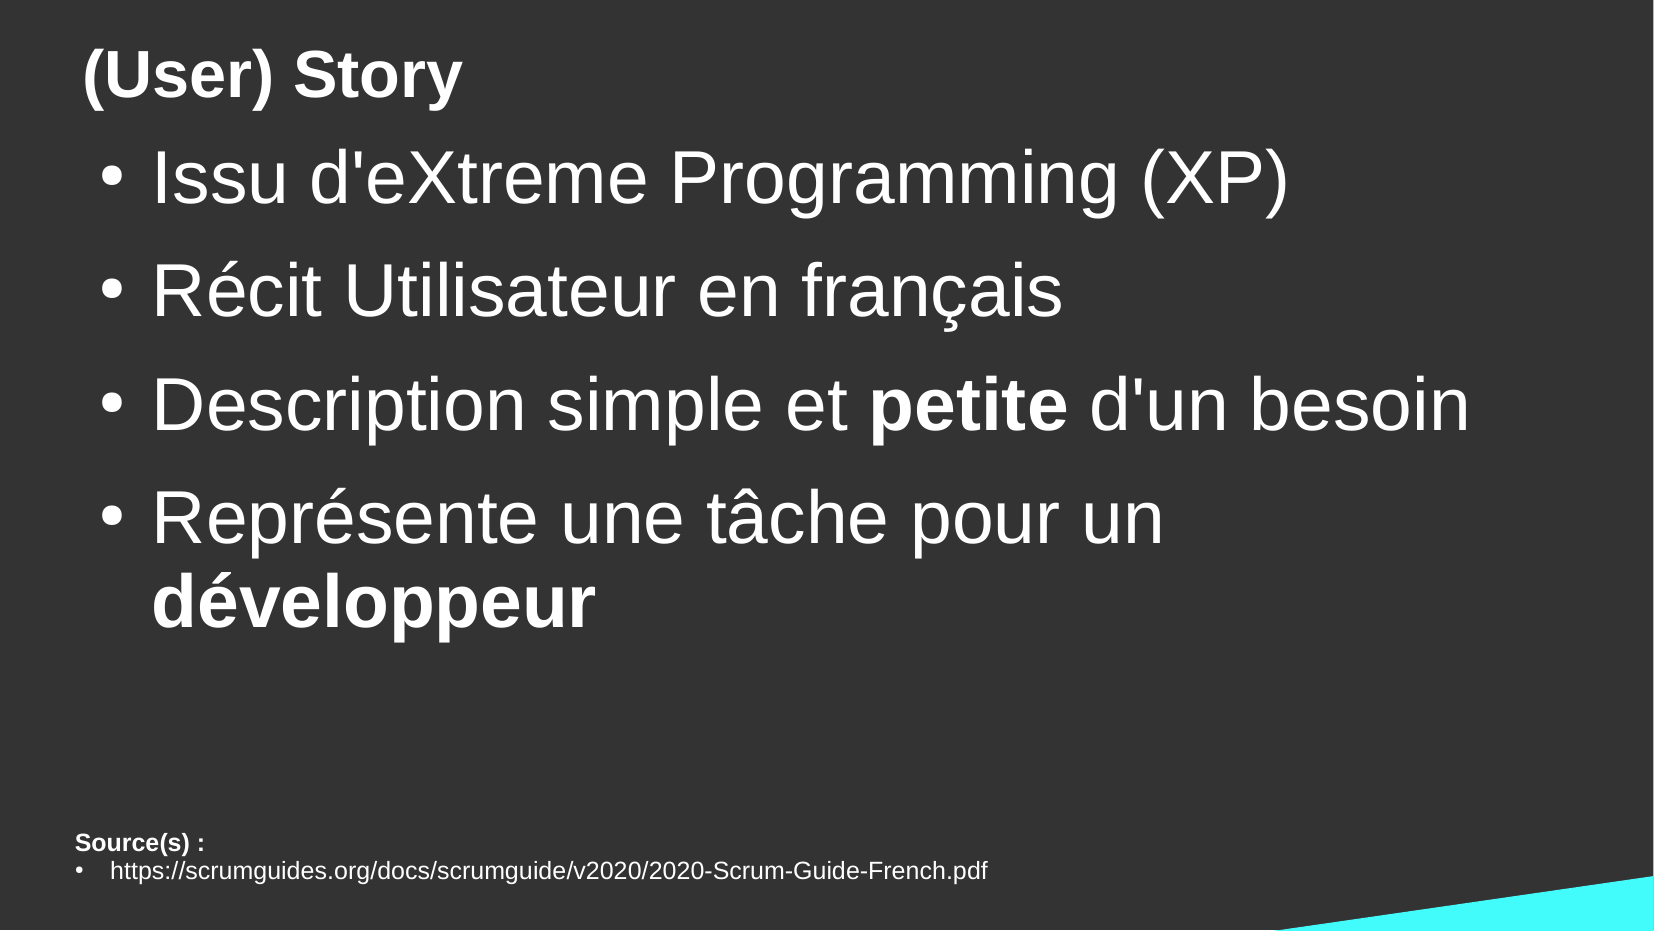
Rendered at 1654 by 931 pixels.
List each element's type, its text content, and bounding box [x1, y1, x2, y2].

text_box [1272, 875, 1654, 931]
list Issu d'eXtreme Programming (XP) Récit Utilisateur en français Description simple et petite d'un besoin Représente une tâche pour un développeur [80, 135, 1620, 777]
text_box Source(s) : https://scrumguides.org/docs/scrumguide/v2020/2020-Scrum-Guide-French.pdf [60, 821, 1546, 921]
title (User) Story [82, 37, 1571, 122]
